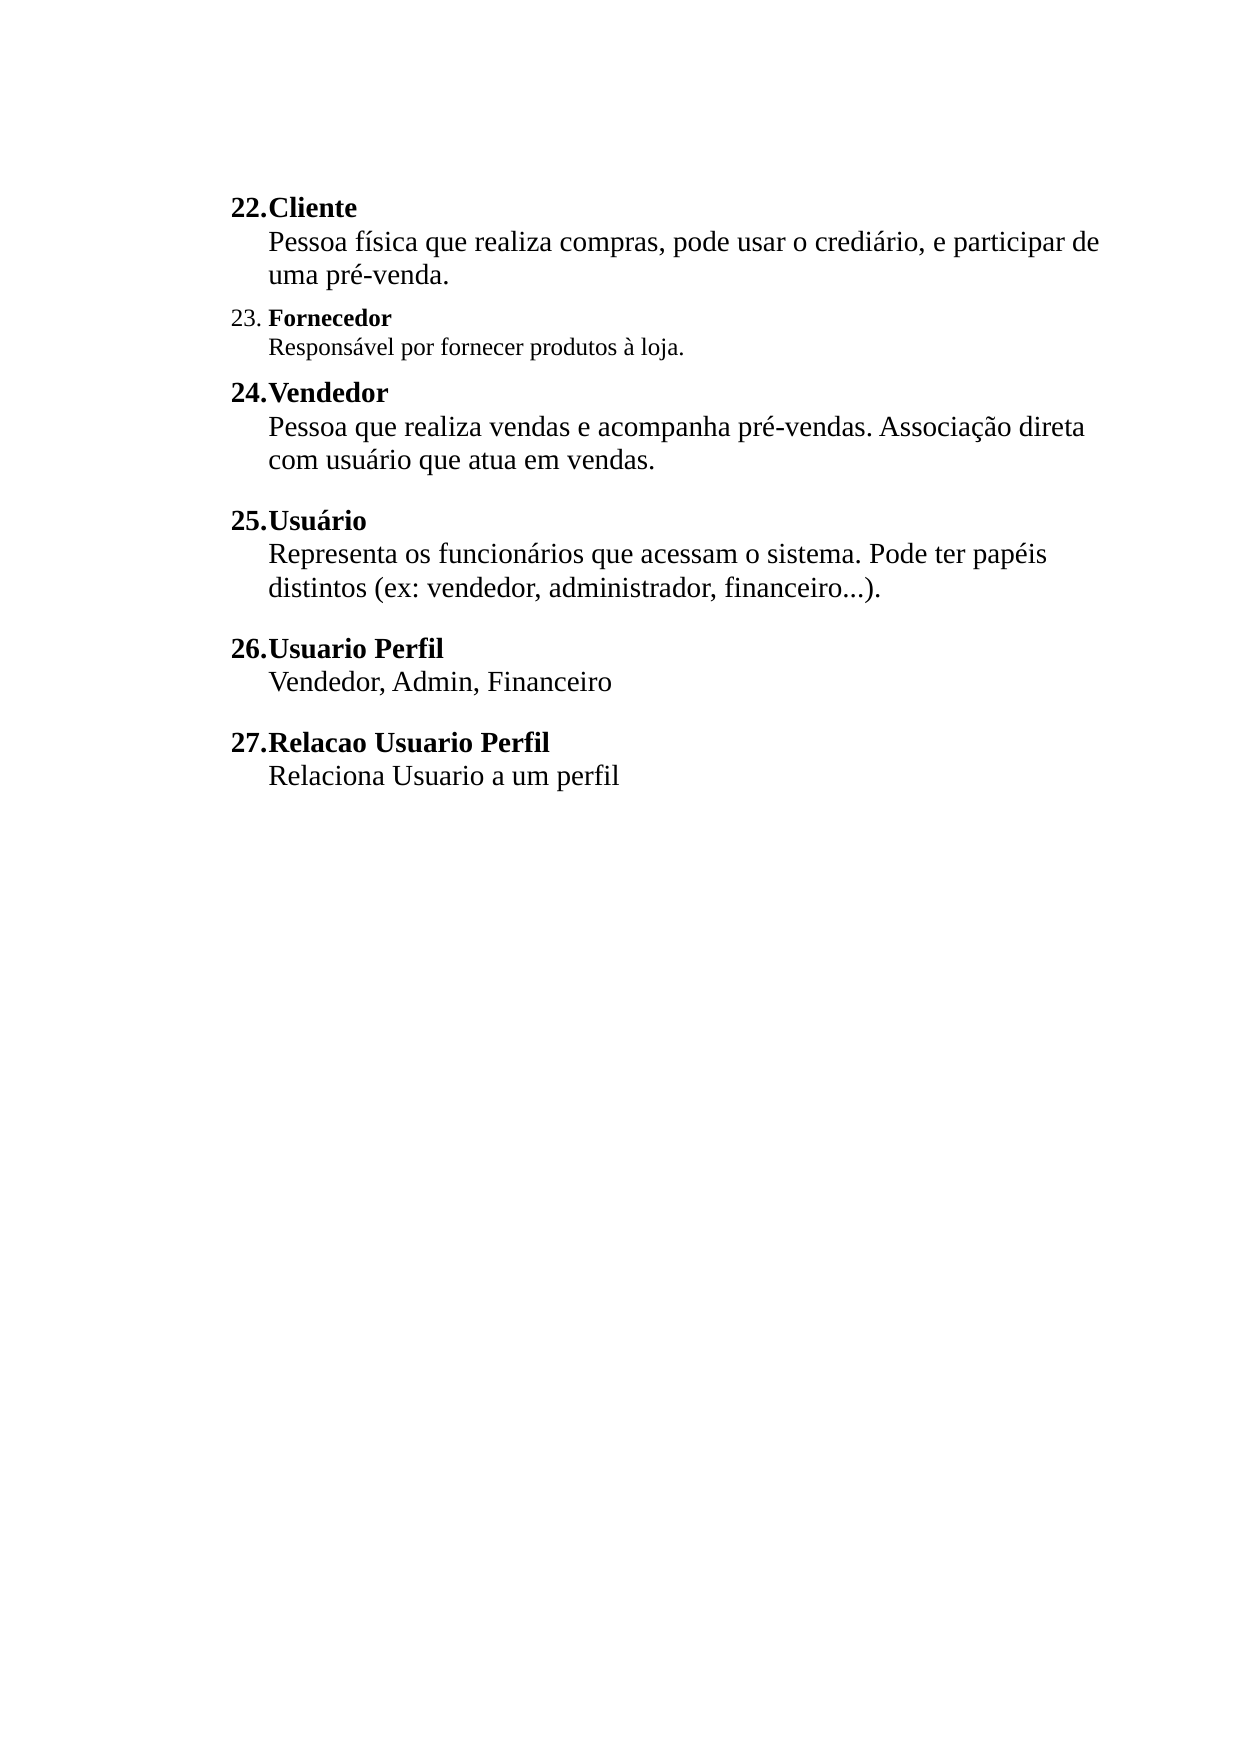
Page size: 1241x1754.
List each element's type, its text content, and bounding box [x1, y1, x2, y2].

subtitle Usuario Perfil Vendedor, Admin, Financeiro [231, 631, 1122, 698]
subtitle Relacao Usuario Perfil Relaciona Usuario a um perfil [231, 725, 1122, 792]
subtitle Cliente Pessoa física que realiza compras, pode usar o crediário, e participar de uma pré-venda. [231, 190, 1122, 291]
subtitle Vendedor Pessoa que realiza vendas e acompanha pré-vendas. Associação direta com usuário que atua em vendas. [231, 375, 1122, 476]
subtitle Usuário Representa os funcionários que acessam o sistema. Pode ter papéis distintos (ex: vendedor, administrador, financeiro...). [231, 503, 1122, 604]
list Fornecedor Responsável por fornecer produtos à loja. [231, 303, 1122, 361]
